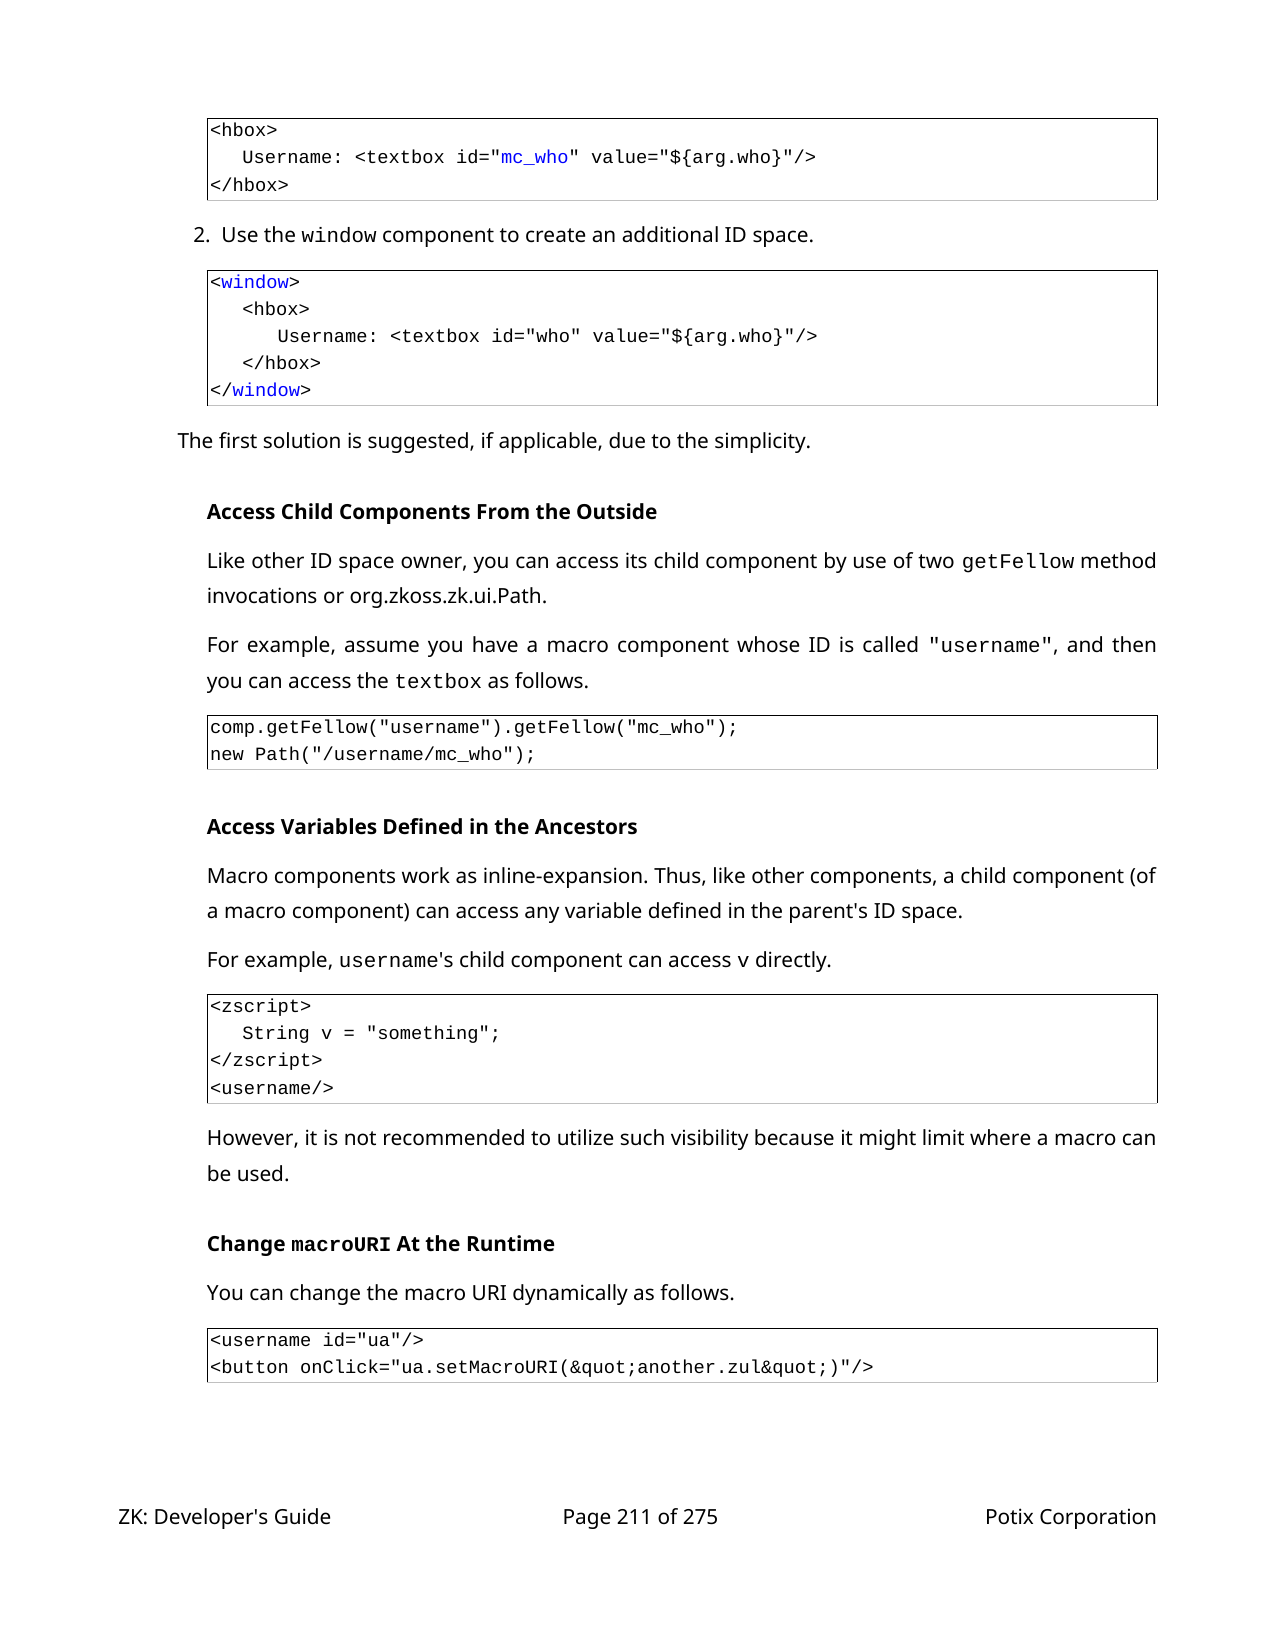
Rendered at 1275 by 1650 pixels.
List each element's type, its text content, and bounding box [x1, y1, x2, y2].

text </hbox> [208, 172, 1157, 200]
text </window> [208, 378, 1157, 405]
text Like other ID space owner, you can access its child component by use of two getFellow method invocations or org.zkoss.zk.ui.Path. [207, 546, 1157, 609]
text <username/> [208, 1076, 1157, 1103]
subtitle Change macroURI At the Runtime [207, 1229, 1157, 1258]
text Username: <textbox id="mc_who" value="${arg.who}"/> [208, 145, 1157, 169]
text comp.getFellow("username").getFellow("mc_who"); [208, 716, 1157, 739]
text The first solution is suggested, if applicable, due to the simplicity. [177, 426, 1157, 454]
text <window> [208, 271, 1157, 294]
text You can change the macro URI dynamically as follows. [207, 1278, 1157, 1307]
text Macro components work as inline-expansion. Thus, like other components, a child component (of a macro component) can access any variable defined in the parent's ID space. [207, 861, 1157, 924]
text However, it is not recommended to utilize such visibility because it might limit where a macro can be used. [207, 1123, 1157, 1187]
text new Path("/username/mc_who"); [208, 742, 1157, 769]
list 2. Use the window component to create an additional ID space. [156, 220, 1157, 249]
text String v = "something"; [208, 1021, 1157, 1045]
text For example, username's child component can access v directly. [207, 945, 1157, 973]
text </hbox> [208, 351, 1157, 375]
subtitle Access Variables Defined in the Ancestors [207, 812, 1157, 840]
text <hbox> [208, 119, 1157, 142]
text <hbox> [208, 297, 1157, 321]
text <username id="ua"/> [208, 1329, 1157, 1352]
text <button onClick="ua.setMacroURI(&quot;another.zul&quot;)"/> [208, 1354, 1157, 1382]
text Username: <textbox id="who" value="${arg.who}"/> [208, 324, 1157, 348]
subtitle Access Child Components From the Outside [207, 497, 1157, 525]
text For example, assume you have a macro component whose ID is called "username", and then you can access the textbox as follows. [207, 630, 1157, 694]
text <zscript> [208, 995, 1157, 1018]
text </zscript> [208, 1048, 1157, 1073]
